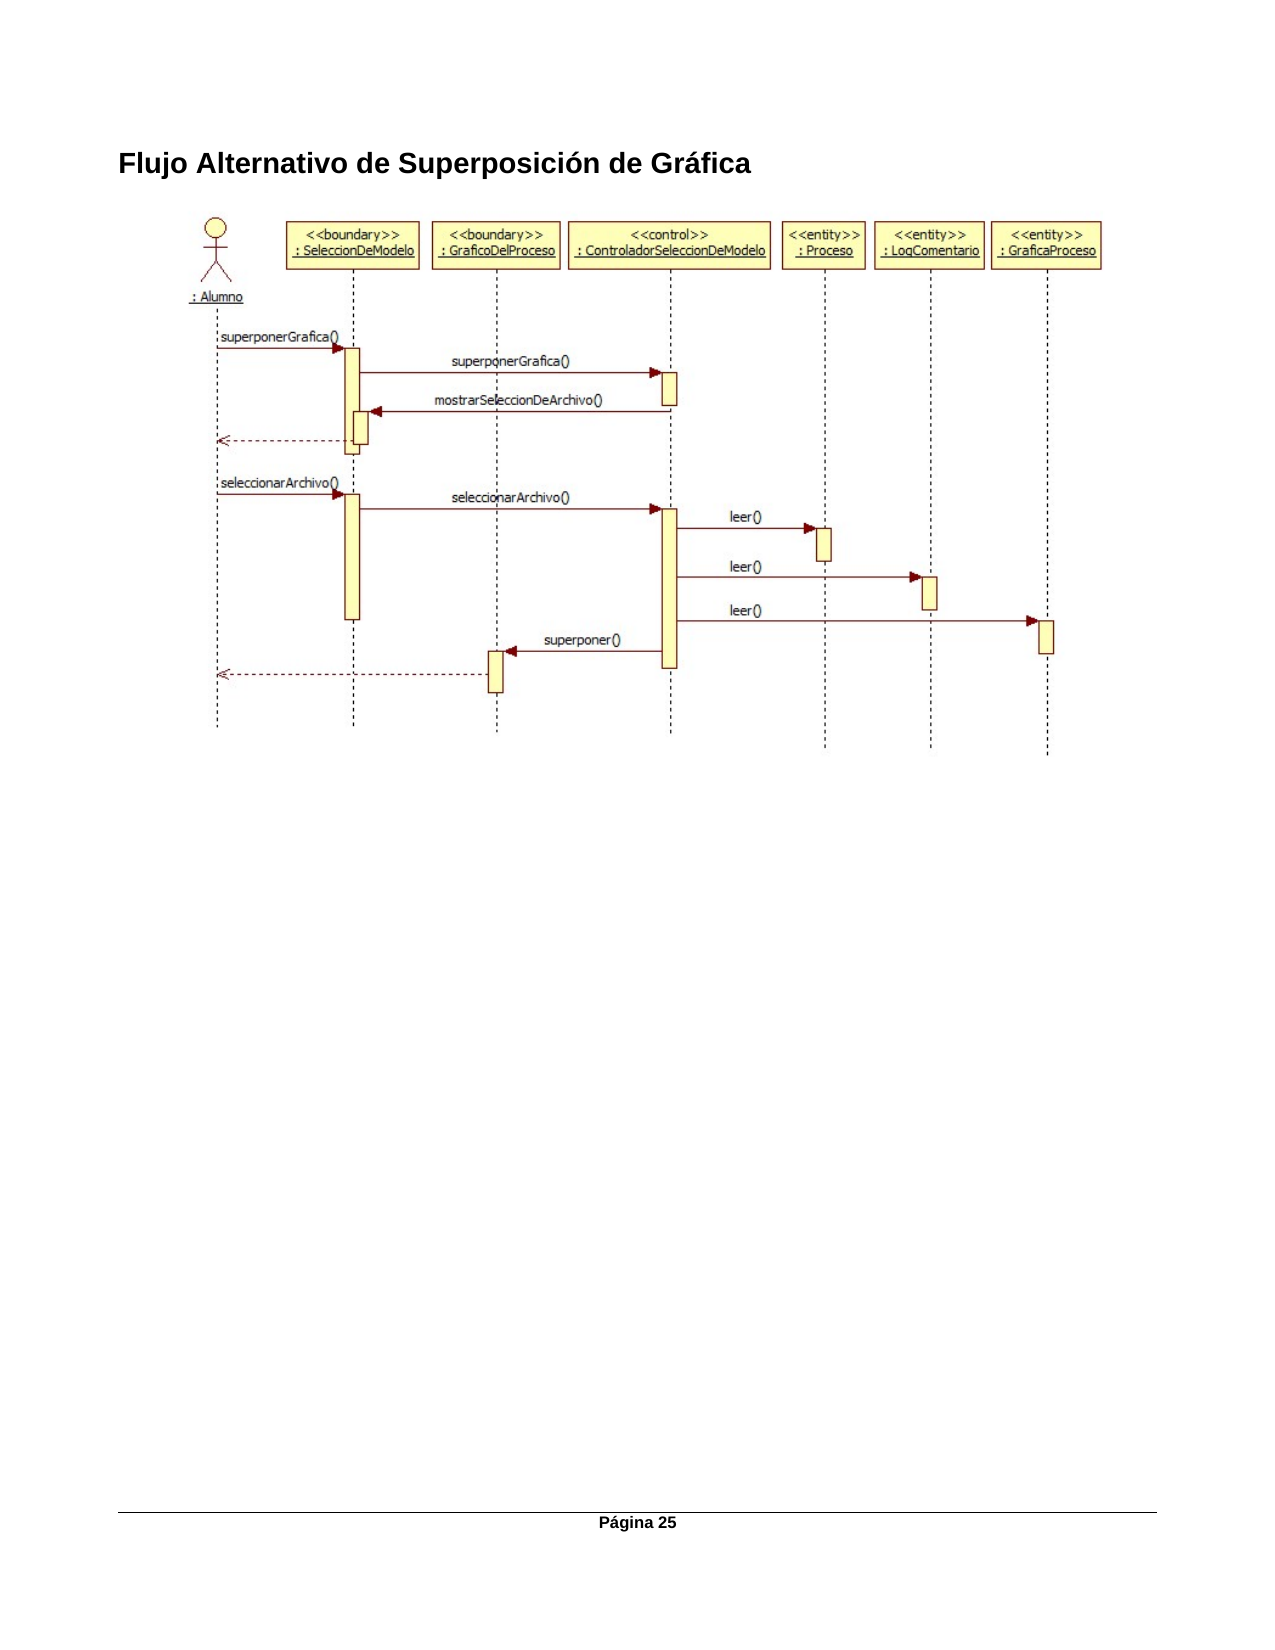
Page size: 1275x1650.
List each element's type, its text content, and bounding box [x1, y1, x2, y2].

picture [150, 193, 1125, 781]
subtitle Flujo Alternativo de Superposición de Gráfica [118, 147, 1157, 180]
